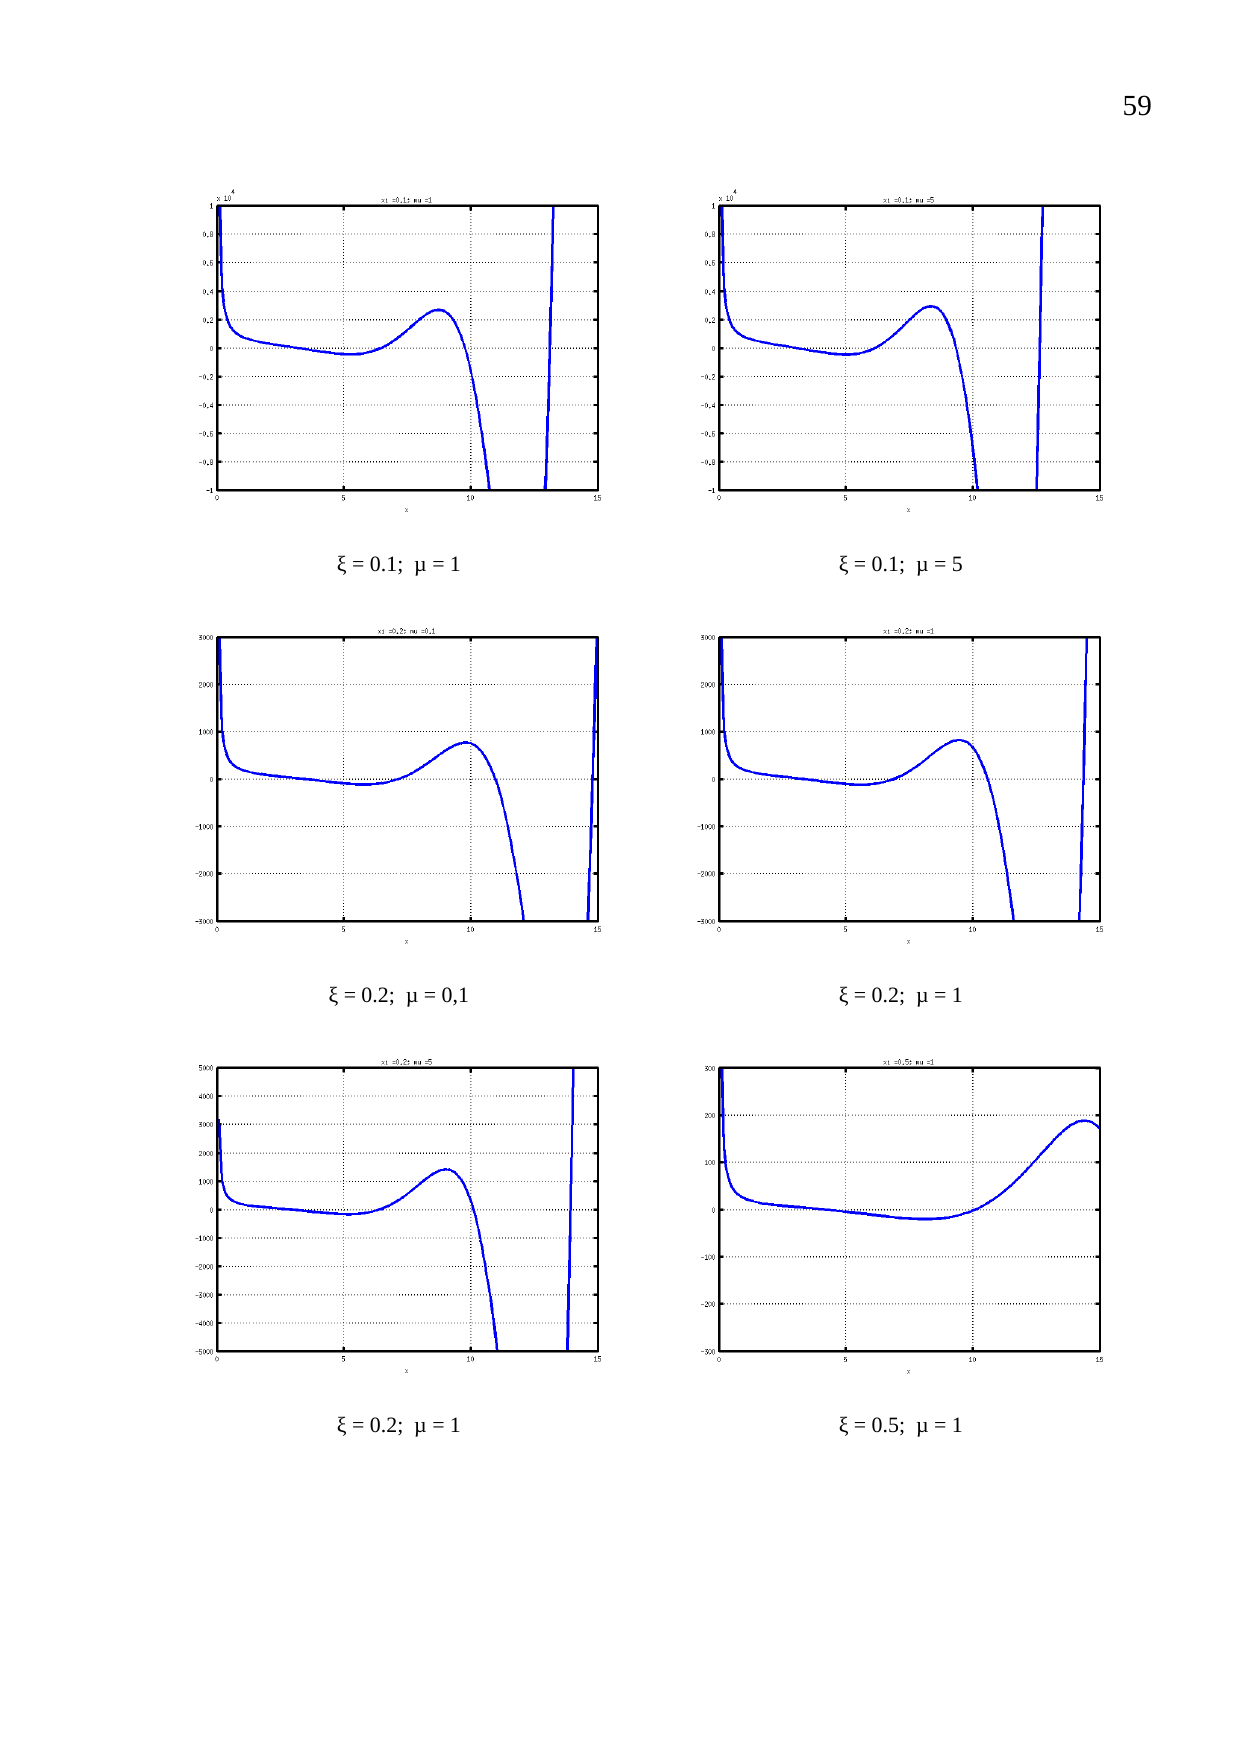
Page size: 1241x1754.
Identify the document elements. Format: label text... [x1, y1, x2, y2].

table_header ξ = 0.1; µ = 1 [148, 152, 649, 582]
table_cell ξ = 0.2; µ = 1 [148, 1013, 649, 1443]
picture [153, 181, 644, 528]
picture [153, 611, 644, 959]
table_cell ξ = 0.2; µ = 0,1 [148, 582, 649, 1013]
picture [655, 181, 1146, 528]
table_cell ξ = 0.5; µ = 1 [650, 1013, 1152, 1443]
picture [655, 1042, 1146, 1389]
table_cell ξ = 0.2; µ = 1 [650, 582, 1152, 1013]
table_header ξ = 0.1; µ = 5 [650, 152, 1152, 582]
picture [655, 611, 1146, 959]
picture [153, 1042, 644, 1389]
